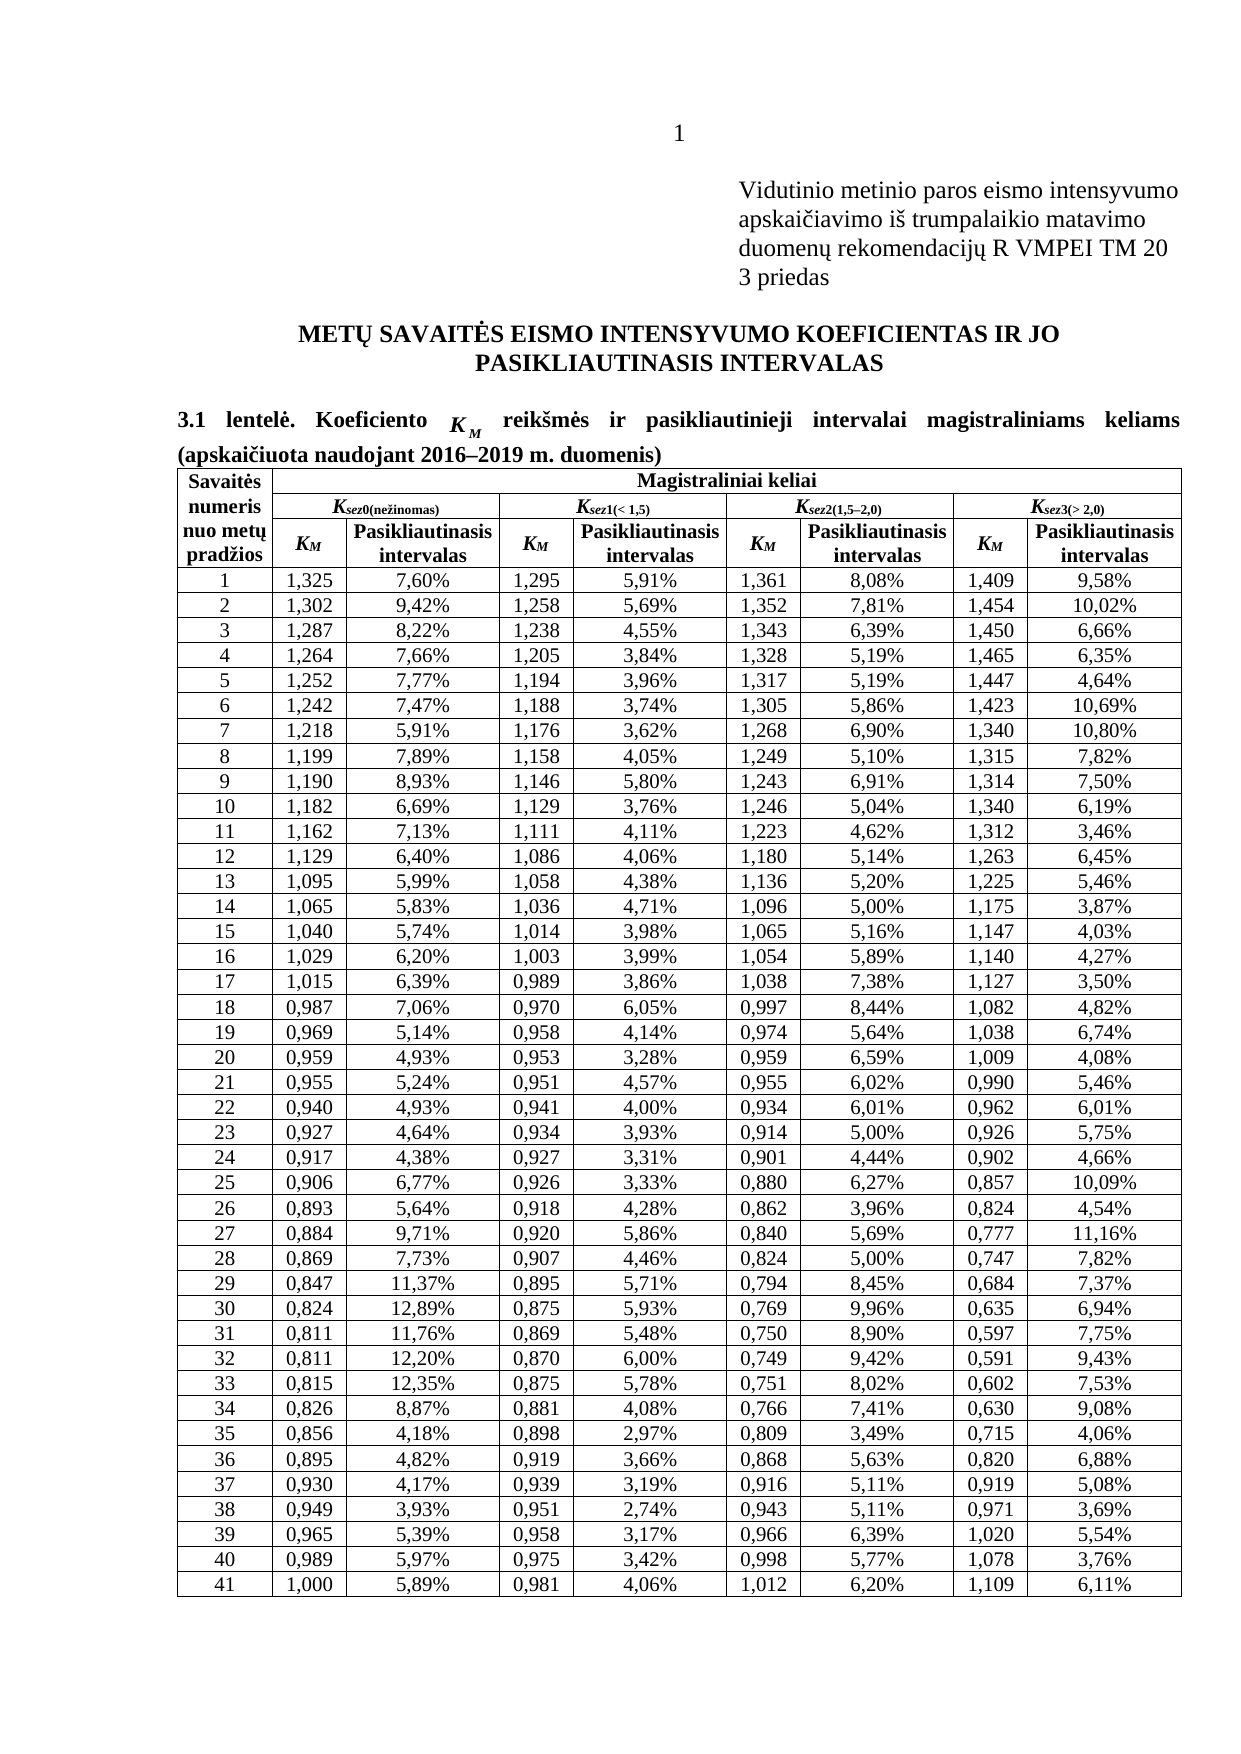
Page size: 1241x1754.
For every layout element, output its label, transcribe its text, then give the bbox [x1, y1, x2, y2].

table_cell 29 [178, 1271, 272, 1295]
table_cell 0,907 [500, 1246, 573, 1270]
table_cell 4,27% [1028, 944, 1181, 968]
table_cell 14 [178, 894, 272, 918]
table_cell 6,20% [347, 944, 499, 968]
table_cell 0,966 [727, 1522, 800, 1546]
table_cell 0,959 [273, 1045, 346, 1069]
table_cell 1,146 [500, 769, 573, 793]
table_cell 0,862 [727, 1195, 800, 1219]
table_cell 1,003 [500, 944, 573, 968]
table_cell 22 [178, 1095, 272, 1119]
table_cell 1,325 [273, 568, 346, 592]
table_cell 1,111 [500, 819, 573, 843]
text METŲ SAVAITĖS EISMO INTENSYVUMO KOEFICIENTAS IR JO PASIKLIAUTINASIS INTERVALAS [177, 319, 1181, 377]
table_cell 1,450 [954, 618, 1027, 642]
table_cell 9,96% [801, 1296, 953, 1320]
table_cell 0,857 [954, 1170, 1027, 1194]
table_cell 6,20% [801, 1572, 953, 1596]
table_cell 12,35% [347, 1371, 499, 1395]
table_cell 3,96% [801, 1195, 953, 1219]
table_cell 7,77% [347, 668, 499, 692]
table_cell 0,951 [500, 1497, 573, 1521]
table_cell 3,50% [1028, 970, 1181, 993]
table_cell 5,71% [574, 1271, 726, 1295]
table_cell 0,811 [273, 1346, 346, 1370]
table_cell 3,98% [574, 919, 726, 943]
table_cell Ksez2(1,5–2,0) [727, 494, 953, 518]
table_cell 6,19% [1028, 794, 1181, 818]
table_cell 6,02% [801, 1070, 953, 1094]
table_cell 3,31% [574, 1145, 726, 1169]
table_cell 3,42% [574, 1547, 726, 1571]
table_cell 0,815 [273, 1371, 346, 1395]
table_cell 4,28% [574, 1195, 726, 1219]
table_cell 1,246 [727, 794, 800, 818]
table_cell 1,312 [954, 819, 1027, 843]
table_cell 0,884 [273, 1221, 346, 1244]
table_cell 9,58% [1028, 568, 1181, 592]
table_cell 1,180 [727, 844, 800, 868]
table_cell 1,162 [273, 819, 346, 843]
table_cell 1,423 [954, 693, 1027, 717]
table_cell 1,188 [500, 693, 573, 717]
table_cell 1,036 [500, 894, 573, 918]
table_cell 4,11% [574, 819, 726, 843]
table_cell 5,75% [1028, 1120, 1181, 1144]
table_cell 1,176 [500, 719, 573, 742]
table_cell 5,04% [801, 794, 953, 818]
table_cell 17 [178, 970, 272, 993]
table_cell 3,76% [574, 794, 726, 818]
table_cell 5,89% [801, 944, 953, 968]
table_cell 4,66% [1028, 1145, 1181, 1169]
table_cell 0,901 [727, 1145, 800, 1169]
table_cell 9,42% [347, 593, 499, 617]
table_cell 4,62% [801, 819, 953, 843]
table_cell 0,916 [727, 1472, 800, 1496]
table_cell 9 [178, 769, 272, 793]
table_cell 5,69% [801, 1221, 953, 1244]
table_cell 1,252 [273, 668, 346, 692]
table_cell 38 [178, 1497, 272, 1521]
table_cell 4,08% [1028, 1045, 1181, 1069]
table_cell 6,27% [801, 1170, 953, 1194]
table_cell 35 [178, 1421, 272, 1445]
table_cell 0,918 [500, 1195, 573, 1219]
table_cell 3,86% [574, 970, 726, 993]
table_cell 1,058 [500, 869, 573, 893]
table_cell 7,66% [347, 643, 499, 667]
table_cell 5,54% [1028, 1522, 1181, 1546]
table_cell 1,082 [954, 995, 1027, 1019]
table_cell 0,949 [273, 1497, 346, 1521]
table_cell 5,91% [347, 719, 499, 742]
table_cell 0,970 [500, 995, 573, 1019]
table_cell 4,55% [574, 618, 726, 642]
table_cell 1,147 [954, 919, 1027, 943]
table_cell 28 [178, 1246, 272, 1270]
table_cell 5 [178, 668, 272, 692]
table_cell 11,76% [347, 1321, 499, 1345]
table_cell 1,127 [954, 970, 1027, 993]
table_cell 7,81% [801, 593, 953, 617]
table_cell 0,919 [500, 1446, 573, 1471]
table_cell 4,57% [574, 1070, 726, 1094]
table_cell 1,194 [500, 668, 573, 692]
table_cell 0,766 [727, 1396, 800, 1420]
table_cell 1,009 [954, 1045, 1027, 1069]
table_cell 21 [178, 1070, 272, 1094]
table_cell 5,63% [801, 1446, 953, 1471]
table_cell 0,958 [500, 1522, 573, 1546]
table_cell 3,17% [574, 1522, 726, 1546]
table_cell KM [727, 519, 800, 567]
table_cell 5,69% [574, 593, 726, 617]
table_cell 0,974 [727, 1020, 800, 1044]
table_cell 8,45% [801, 1271, 953, 1295]
table_cell 6,66% [1028, 618, 1181, 642]
table_cell 7,50% [1028, 769, 1181, 793]
table_cell 0,895 [500, 1271, 573, 1295]
table_cell 1,352 [727, 593, 800, 617]
table_cell 3,19% [574, 1472, 726, 1496]
table_cell 1,465 [954, 643, 1027, 667]
table_cell 6,74% [1028, 1020, 1181, 1044]
table_cell 1,054 [727, 944, 800, 968]
table_cell 6,01% [801, 1095, 953, 1119]
table_cell 7,82% [1028, 1246, 1181, 1270]
table_cell 0,917 [273, 1145, 346, 1169]
table_cell 7,82% [1028, 744, 1181, 768]
table_cell 1,340 [954, 794, 1027, 818]
table_cell 1,268 [727, 719, 800, 742]
table_cell 1,020 [954, 1522, 1027, 1546]
table_cell 1,065 [273, 894, 346, 918]
table_cell 3,87% [1028, 894, 1181, 918]
table_cell 6,69% [347, 794, 499, 818]
table_cell 5,91% [574, 568, 726, 592]
table_cell 8,90% [801, 1321, 953, 1345]
table_cell 9,43% [1028, 1346, 1181, 1370]
table_cell 0,811 [273, 1321, 346, 1345]
table_cell 1,136 [727, 869, 800, 893]
table_cell Ksez1(< 1,5) [500, 494, 726, 518]
table_cell 0,934 [727, 1095, 800, 1119]
table_cell 3,96% [574, 668, 726, 692]
table_cell 4,14% [574, 1020, 726, 1044]
table_cell KM [500, 519, 573, 567]
table_cell 6,11% [1028, 1572, 1181, 1596]
table_cell 0,869 [500, 1321, 573, 1345]
table_cell 1,223 [727, 819, 800, 843]
table_cell 0,953 [500, 1045, 573, 1069]
table_cell 5,24% [347, 1070, 499, 1094]
table_cell 4,06% [1028, 1421, 1181, 1445]
table_cell 0,684 [954, 1271, 1027, 1295]
table_cell 1,302 [273, 593, 346, 617]
table_cell 0,914 [727, 1120, 800, 1144]
table_cell 1,095 [273, 869, 346, 893]
table_cell 8,08% [801, 568, 953, 592]
table_cell 3,66% [574, 1446, 726, 1471]
table_cell 0,940 [273, 1095, 346, 1119]
table_cell 10 [178, 794, 272, 818]
table_cell 3,99% [574, 944, 726, 968]
table_cell 6,90% [801, 719, 953, 742]
table_cell 5,99% [347, 869, 499, 893]
table_cell 3,93% [347, 1497, 499, 1521]
table_cell 0,750 [727, 1321, 800, 1345]
table_cell 0,820 [954, 1446, 1027, 1471]
table_cell 1,199 [273, 744, 346, 768]
table_cell 11,37% [347, 1271, 499, 1295]
table_cell 3,28% [574, 1045, 726, 1069]
table_cell 7,75% [1028, 1321, 1181, 1345]
table_cell 10,02% [1028, 593, 1181, 617]
table_cell 0,597 [954, 1321, 1027, 1345]
table_cell 39 [178, 1522, 272, 1546]
table_cell 4,38% [574, 869, 726, 893]
table_cell 1,243 [727, 769, 800, 793]
table_cell 0,809 [727, 1421, 800, 1445]
table_cell 5,19% [801, 668, 953, 692]
table_cell 6,05% [574, 995, 726, 1019]
table_cell 1,305 [727, 693, 800, 717]
table_cell 0,955 [273, 1070, 346, 1094]
table_cell 1,158 [500, 744, 573, 768]
table_cell 5,48% [574, 1321, 726, 1345]
table_cell 12,89% [347, 1296, 499, 1320]
table_cell 4,06% [574, 1572, 726, 1596]
table_cell 7,38% [801, 970, 953, 993]
table_cell 40 [178, 1547, 272, 1571]
table_cell 1,014 [500, 919, 573, 943]
table_cell 1,238 [500, 618, 573, 642]
table_cell 0,715 [954, 1421, 1027, 1445]
table_cell 5,86% [801, 693, 953, 717]
table_cell 0,868 [727, 1446, 800, 1471]
table_cell 5,64% [347, 1195, 499, 1219]
table_cell 0,824 [273, 1296, 346, 1320]
table_cell 1,317 [727, 668, 800, 692]
table_cell 1,287 [273, 618, 346, 642]
table_cell 0,751 [727, 1371, 800, 1395]
table_cell 1,340 [954, 719, 1027, 742]
table_cell 3,62% [574, 719, 726, 742]
table_cell 8,87% [347, 1396, 499, 1420]
table_cell 0,870 [500, 1346, 573, 1370]
table_cell 6,88% [1028, 1446, 1181, 1471]
table_cell 1,409 [954, 568, 1027, 592]
table_cell 26 [178, 1195, 272, 1219]
table_cell 0,880 [727, 1170, 800, 1194]
table_cell 4,93% [347, 1045, 499, 1069]
table_cell 0,856 [273, 1421, 346, 1445]
table_cell 5,08% [1028, 1472, 1181, 1496]
table_cell 3,49% [801, 1421, 953, 1445]
table_cell Pasikliautinasis intervalas [347, 519, 499, 567]
table_cell 4,17% [347, 1472, 499, 1496]
table_cell Pasikliautinasis intervalas [1028, 519, 1181, 567]
table_cell 10,69% [1028, 693, 1181, 717]
table_cell 7,73% [347, 1246, 499, 1270]
table_cell Ksez0(nežinomas) [273, 494, 499, 518]
table_cell 24 [178, 1145, 272, 1169]
table_cell 1,029 [273, 944, 346, 968]
table_cell 9,71% [347, 1221, 499, 1244]
table_cell 0,930 [273, 1472, 346, 1496]
table_cell 1,129 [273, 844, 346, 868]
table_cell 18 [178, 995, 272, 1019]
table_cell 1,182 [273, 794, 346, 818]
table_cell 30 [178, 1296, 272, 1320]
table_cell 1,249 [727, 744, 800, 768]
table_cell 10,80% [1028, 719, 1181, 742]
table_cell 6,77% [347, 1170, 499, 1194]
table_cell 4,93% [347, 1095, 499, 1119]
table_cell 0,826 [273, 1396, 346, 1420]
table_cell 7,53% [1028, 1371, 1181, 1395]
table_cell 0,840 [727, 1221, 800, 1244]
table_cell 0,920 [500, 1221, 573, 1244]
table_cell 6,45% [1028, 844, 1181, 868]
table_cell 1,038 [954, 1020, 1027, 1044]
table_cell 5,20% [801, 869, 953, 893]
table_cell 5,46% [1028, 1070, 1181, 1094]
table_cell 9,42% [801, 1346, 953, 1370]
table_cell 5,80% [574, 769, 726, 793]
table_cell 5,64% [801, 1020, 953, 1044]
table_cell 0,934 [500, 1120, 573, 1144]
table_cell 4,64% [1028, 668, 1181, 692]
table_cell 4,06% [574, 844, 726, 868]
table_cell 1,343 [727, 618, 800, 642]
table_cell 1,190 [273, 769, 346, 793]
table_cell 0,769 [727, 1296, 800, 1320]
table_cell 0,875 [500, 1371, 573, 1395]
table_cell 0,777 [954, 1221, 1027, 1244]
table_cell 31 [178, 1321, 272, 1345]
table_cell 1,175 [954, 894, 1027, 918]
table_cell 5,16% [801, 919, 953, 943]
table_cell 5,93% [574, 1296, 726, 1320]
table_cell 0,895 [273, 1446, 346, 1471]
table_header Savaitės numeris nuo metų pradžios [178, 469, 272, 567]
table_cell 8,93% [347, 769, 499, 793]
table_cell 5,97% [347, 1547, 499, 1571]
table_cell 12,20% [347, 1346, 499, 1370]
table_cell KM [273, 519, 346, 567]
table_cell 32 [178, 1346, 272, 1370]
table_cell 2,74% [574, 1497, 726, 1521]
table_cell 0,906 [273, 1170, 346, 1194]
table_cell 0,981 [500, 1572, 573, 1596]
table_cell 1,328 [727, 643, 800, 667]
table_cell 3 [178, 618, 272, 642]
table_cell 4,64% [347, 1120, 499, 1144]
table_cell 1,109 [954, 1572, 1027, 1596]
table_cell 0,959 [727, 1045, 800, 1069]
table_cell 6,39% [347, 970, 499, 993]
table_cell 6,39% [801, 1522, 953, 1546]
table_cell Ksez3(> 2,0) [954, 494, 1181, 518]
table_cell 8,44% [801, 995, 953, 1019]
table_cell 6,91% [801, 769, 953, 793]
table_cell 41 [178, 1572, 272, 1596]
table_cell 4,71% [574, 894, 726, 918]
table_cell 10,09% [1028, 1170, 1181, 1194]
text 3.1 lentelė. Koeficiento reikšmės ir pasikliautinieji intervalai magistraliniams keliams (apskaičiuota naudojant 2016–2019 m. duomenis) [177, 406, 1181, 467]
table_cell 5,14% [801, 844, 953, 868]
table_cell 4,03% [1028, 919, 1181, 943]
table_cell 6,40% [347, 844, 499, 868]
table_cell 5,86% [574, 1221, 726, 1244]
table_cell 0,881 [500, 1396, 573, 1420]
table_cell 0,989 [273, 1547, 346, 1571]
table_cell 0,997 [727, 995, 800, 1019]
table_cell 5,78% [574, 1371, 726, 1395]
table_cell 6,94% [1028, 1296, 1181, 1320]
table_cell 1,140 [954, 944, 1027, 968]
table_cell 37 [178, 1472, 272, 1496]
table_cell 5,83% [347, 894, 499, 918]
table_cell 1,096 [727, 894, 800, 918]
table_cell 1,263 [954, 844, 1027, 868]
table_cell 34 [178, 1396, 272, 1420]
table_cell 1,000 [273, 1572, 346, 1596]
table_cell 4,05% [574, 744, 726, 768]
table_cell 7,41% [801, 1396, 953, 1420]
table_cell 8,22% [347, 618, 499, 642]
table_cell 0,747 [954, 1246, 1027, 1270]
table_cell 0,989 [500, 970, 573, 993]
table_cell 0,893 [273, 1195, 346, 1219]
table_cell 0,939 [500, 1472, 573, 1496]
table_cell 3,69% [1028, 1497, 1181, 1521]
table_cell 0,824 [727, 1246, 800, 1270]
table_cell 0,635 [954, 1296, 1027, 1320]
table_cell 19 [178, 1020, 272, 1044]
table_cell 5,74% [347, 919, 499, 943]
table_cell 0,987 [273, 995, 346, 1019]
table_cell 0,898 [500, 1421, 573, 1445]
table_cell 1,447 [954, 668, 1027, 692]
table_cell 0,824 [954, 1195, 1027, 1219]
table_cell 0,951 [500, 1070, 573, 1094]
table_cell 0,926 [500, 1170, 573, 1194]
table_cell 0,958 [500, 1020, 573, 1044]
table_cell 3,74% [574, 693, 726, 717]
text 3 priedas [738, 262, 1181, 291]
table_cell 23 [178, 1120, 272, 1144]
table_cell 0,943 [727, 1497, 800, 1521]
table_cell 5,11% [801, 1472, 953, 1496]
table_cell 5,00% [801, 1120, 953, 1144]
table_cell 0,902 [954, 1145, 1027, 1169]
table_cell 15 [178, 919, 272, 943]
table_cell 1,040 [273, 919, 346, 943]
table_cell 5,11% [801, 1497, 953, 1521]
table_cell 7,06% [347, 995, 499, 1019]
table_cell 0,869 [273, 1246, 346, 1270]
table_cell 3,33% [574, 1170, 726, 1194]
table_cell 0,794 [727, 1271, 800, 1295]
table_cell 6,00% [574, 1346, 726, 1370]
table_cell 16 [178, 944, 272, 968]
table_cell 1,129 [500, 794, 573, 818]
table_cell 5,00% [801, 894, 953, 918]
table_cell 7,89% [347, 744, 499, 768]
table_cell 12 [178, 844, 272, 868]
table_cell 1,078 [954, 1547, 1027, 1571]
table_cell 5,77% [801, 1547, 953, 1571]
table_cell 1,361 [727, 568, 800, 592]
table_cell 5,89% [347, 1572, 499, 1596]
table_cell 5,14% [347, 1020, 499, 1044]
table_cell 0,875 [500, 1296, 573, 1320]
table_cell 0,927 [500, 1145, 573, 1169]
table_cell 1,258 [500, 593, 573, 617]
table_cell 6,01% [1028, 1095, 1181, 1119]
table_cell 4,46% [574, 1246, 726, 1270]
table_cell 5,46% [1028, 869, 1181, 893]
table_cell 1,038 [727, 970, 800, 993]
table_cell 3,46% [1028, 819, 1181, 843]
table_cell 0,602 [954, 1371, 1027, 1395]
table_cell 3,93% [574, 1120, 726, 1144]
table_cell 0,630 [954, 1396, 1027, 1420]
table_cell 1,205 [500, 643, 573, 667]
table_cell 1,065 [727, 919, 800, 943]
table_cell 5,10% [801, 744, 953, 768]
table_cell 11 [178, 819, 272, 843]
table_cell 4,38% [347, 1145, 499, 1169]
table_cell 0,998 [727, 1547, 800, 1571]
table_cell 0,965 [273, 1522, 346, 1546]
table_cell 1,012 [727, 1572, 800, 1596]
table_cell 1,086 [500, 844, 573, 868]
table_cell 0,969 [273, 1020, 346, 1044]
table_cell 4,00% [574, 1095, 726, 1119]
table_cell 6,39% [801, 618, 953, 642]
table_cell 36 [178, 1446, 272, 1471]
table_cell 6 [178, 693, 272, 717]
table_cell 0,749 [727, 1346, 800, 1370]
table_cell 4 [178, 643, 272, 667]
table_cell 0,591 [954, 1346, 1027, 1370]
table_cell 13 [178, 869, 272, 893]
table_cell 6,59% [801, 1045, 953, 1069]
table_cell 1,295 [500, 568, 573, 592]
table_cell 1,314 [954, 769, 1027, 793]
table_cell 4,54% [1028, 1195, 1181, 1219]
table_cell 7,60% [347, 568, 499, 592]
table_cell 1,264 [273, 643, 346, 667]
table_cell 11,16% [1028, 1221, 1181, 1244]
table_cell 25 [178, 1170, 272, 1194]
table_cell 0,955 [727, 1070, 800, 1094]
text Vidutinio metinio paros eismo intensyvumo apskaičiavimo iš trumpalaikio matavimo duomenų rekomendacijų R VMPEI TM 20 [738, 176, 1181, 262]
table_cell 4,82% [347, 1446, 499, 1471]
table_cell 3,76% [1028, 1547, 1181, 1571]
table_cell 0,927 [273, 1120, 346, 1144]
table_cell 0,926 [954, 1120, 1027, 1144]
table_cell 1,225 [954, 869, 1027, 893]
table_cell 2,97% [574, 1421, 726, 1445]
table_cell 1,454 [954, 593, 1027, 617]
table_cell 4,08% [574, 1396, 726, 1420]
table_cell 7,47% [347, 693, 499, 717]
table_cell 0,919 [954, 1472, 1027, 1496]
table_cell 8,02% [801, 1371, 953, 1395]
table_cell 7 [178, 719, 272, 742]
table_cell 0,962 [954, 1095, 1027, 1119]
table_cell 5,00% [801, 1246, 953, 1270]
table_header Magistraliniai keliai [273, 469, 1181, 492]
table_cell 4,18% [347, 1421, 499, 1445]
table_cell KM [954, 519, 1027, 567]
table_cell 20 [178, 1045, 272, 1069]
table_cell 0,990 [954, 1070, 1027, 1094]
table_cell 7,13% [347, 819, 499, 843]
table_cell 8 [178, 744, 272, 768]
table_cell 5,39% [347, 1522, 499, 1546]
table_cell 0,971 [954, 1497, 1027, 1521]
table_cell 3,84% [574, 643, 726, 667]
table_cell 33 [178, 1371, 272, 1395]
table_cell 1,015 [273, 970, 346, 993]
table_cell 5,19% [801, 643, 953, 667]
table_cell Pasikliautinasis intervalas [574, 519, 726, 567]
table_cell 1,218 [273, 719, 346, 742]
table_cell 0,941 [500, 1095, 573, 1119]
table_cell 0,975 [500, 1547, 573, 1571]
table_cell 1,242 [273, 693, 346, 717]
table_cell 0,847 [273, 1271, 346, 1295]
table_cell 2 [178, 593, 272, 617]
table_cell 27 [178, 1221, 272, 1244]
table_cell 1,315 [954, 744, 1027, 768]
table_cell 1 [178, 568, 272, 592]
table_cell 4,82% [1028, 995, 1181, 1019]
table_cell 9,08% [1028, 1396, 1181, 1420]
table_cell Pasikliautinasis intervalas [801, 519, 953, 567]
table_cell 4,44% [801, 1145, 953, 1169]
table_cell 6,35% [1028, 643, 1181, 667]
table_cell 7,37% [1028, 1271, 1181, 1295]
